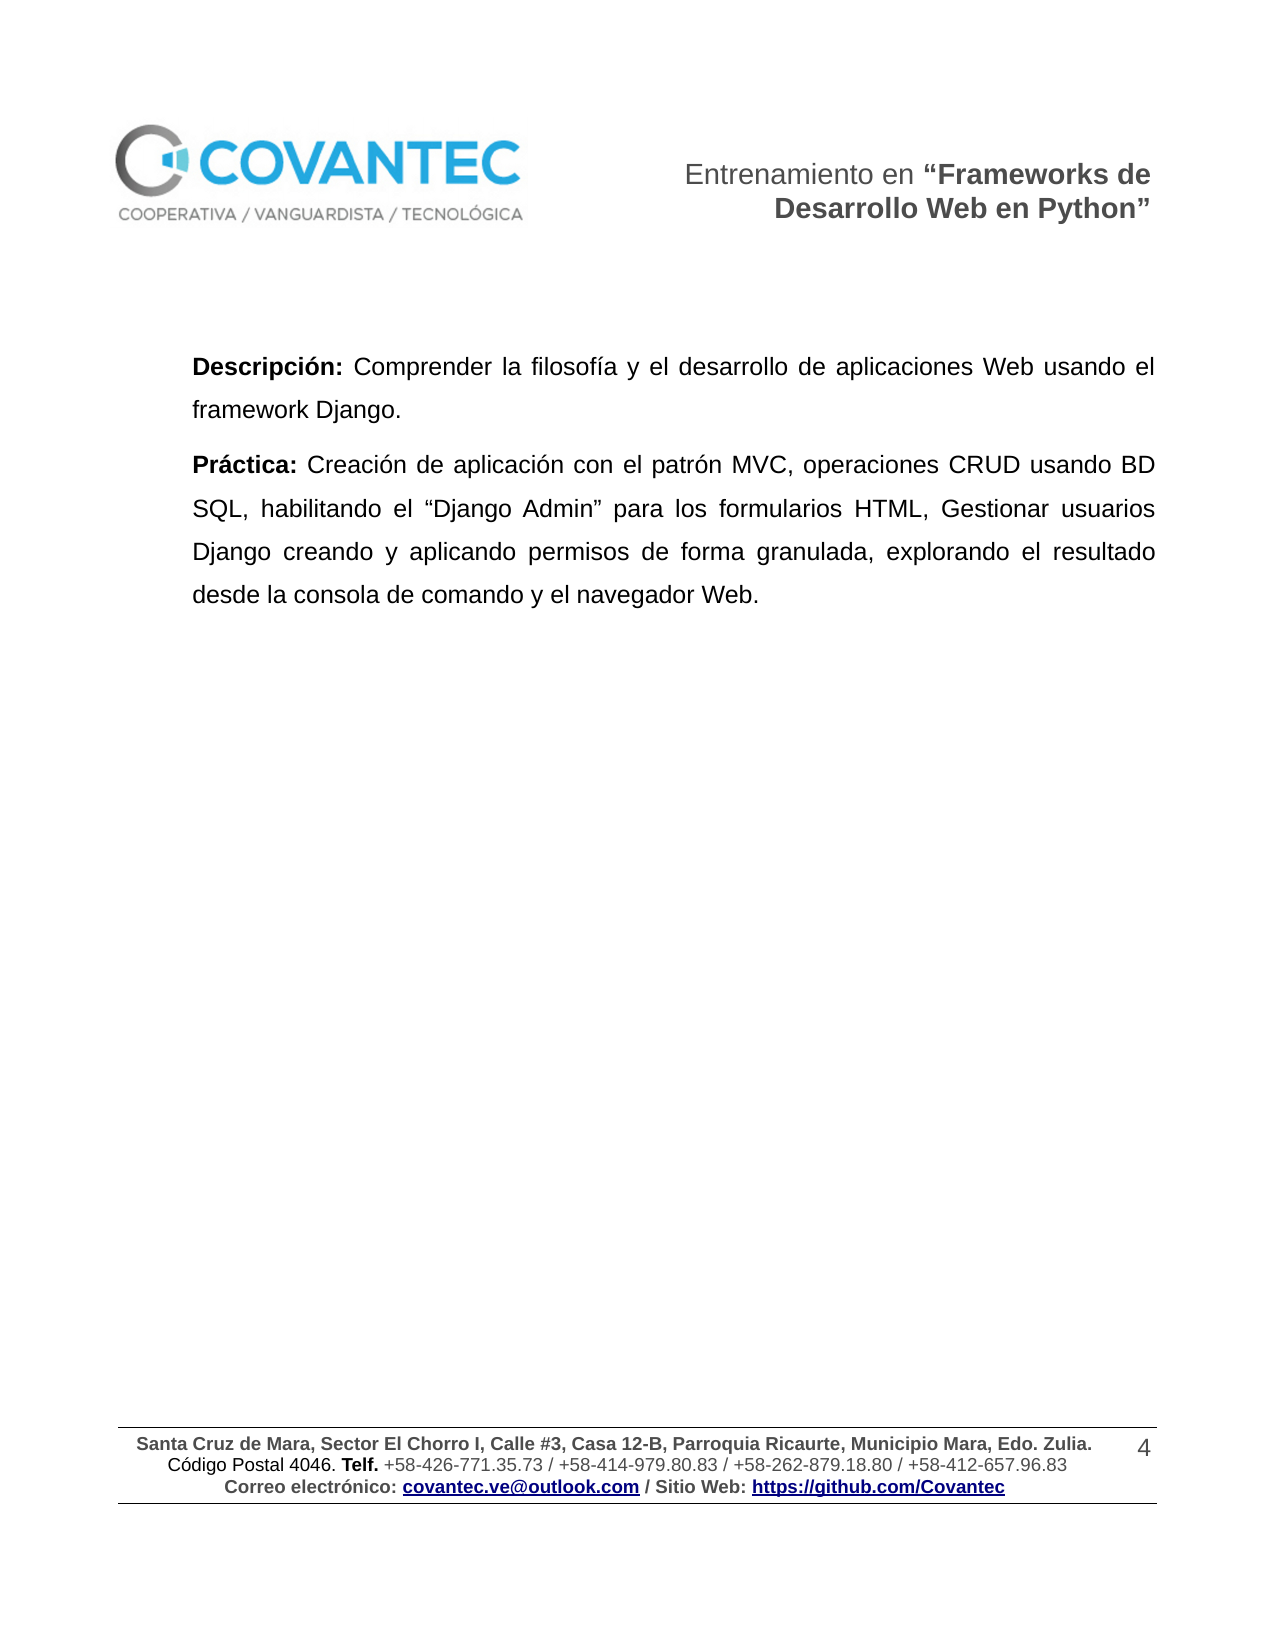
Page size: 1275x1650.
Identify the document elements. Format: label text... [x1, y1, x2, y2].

picture [109, 117, 528, 228]
text Práctica: Creación de aplicación con el patrón MVC, operaciones CRUD usando BD SQL, habilitando el “Django Admin” para los formularios HTML, Gestionar usuarios Django creando y aplicando permisos de forma granulada, explorando el resultado desde la consola de comando y el navegador Web. [192, 451, 1157, 609]
text Descripción: Comprender la filosofía y el desarrollo de aplicaciones Web usando el framework Django. [192, 352, 1157, 424]
